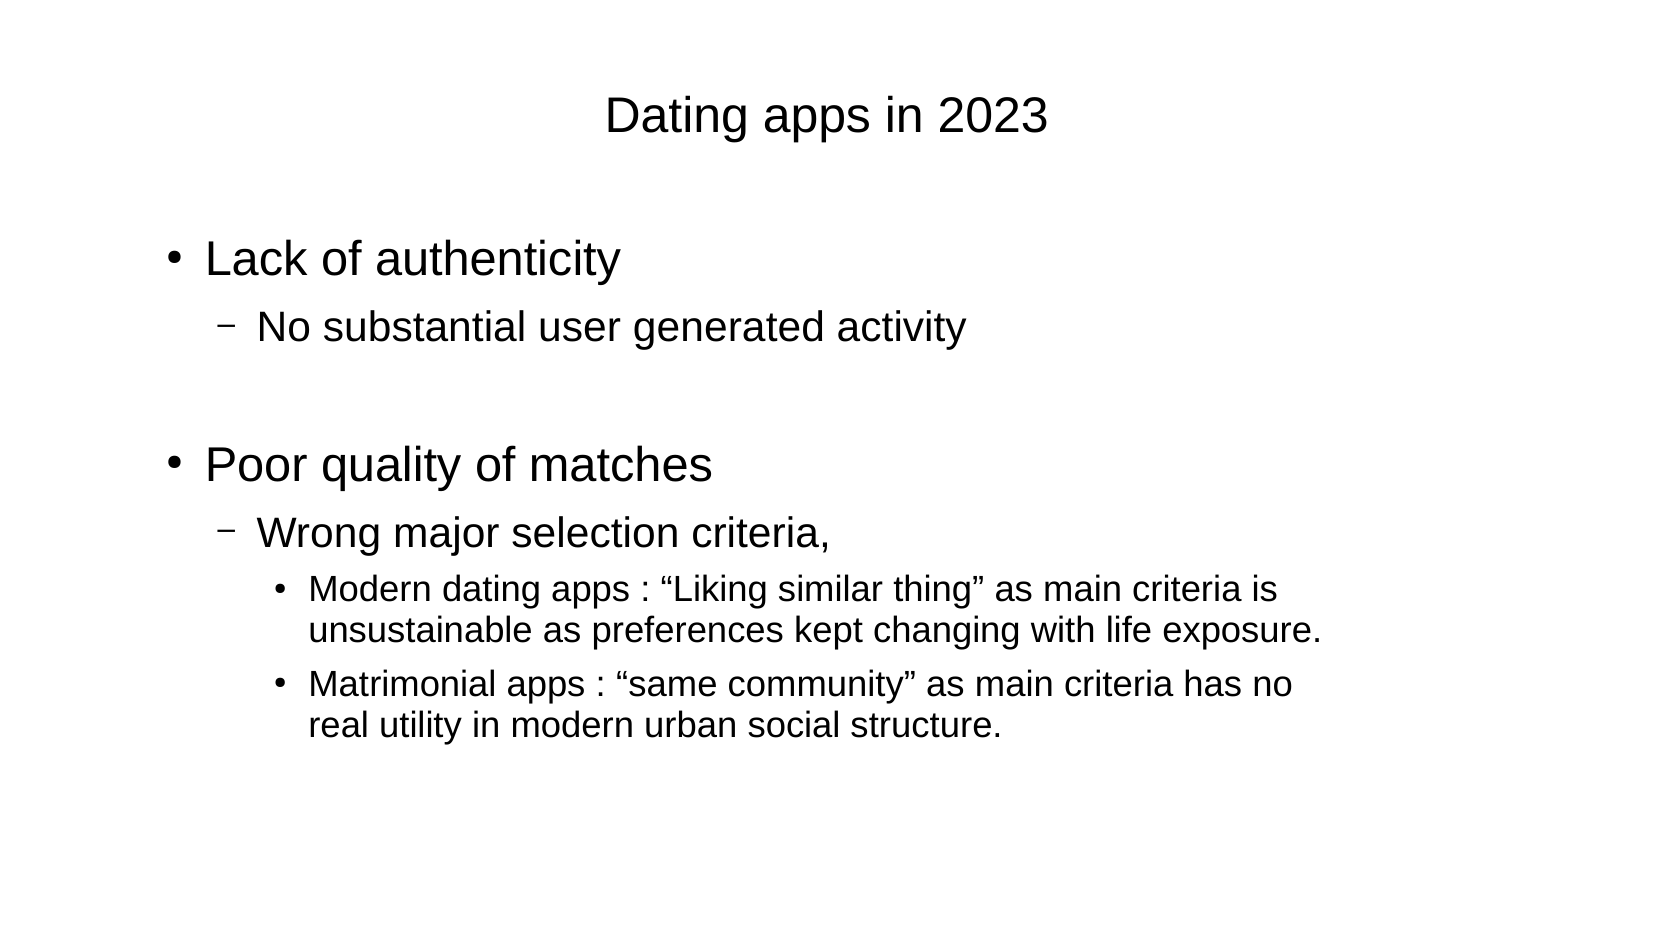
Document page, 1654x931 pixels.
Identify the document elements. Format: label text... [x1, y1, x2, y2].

list Lack of authenticity No substantial user generated activity Poor quality of matches Wrong major selection criteria, Modern dating apps : “Liking similar thing” as main criteria is unsustainable as preferences kept changing with life exposure. Matrimonial apps : “same community” as main criteria has no real utility in modern urban social structure. [153, 231, 1354, 757]
title Dating apps in 2023 [82, 37, 1571, 193]
